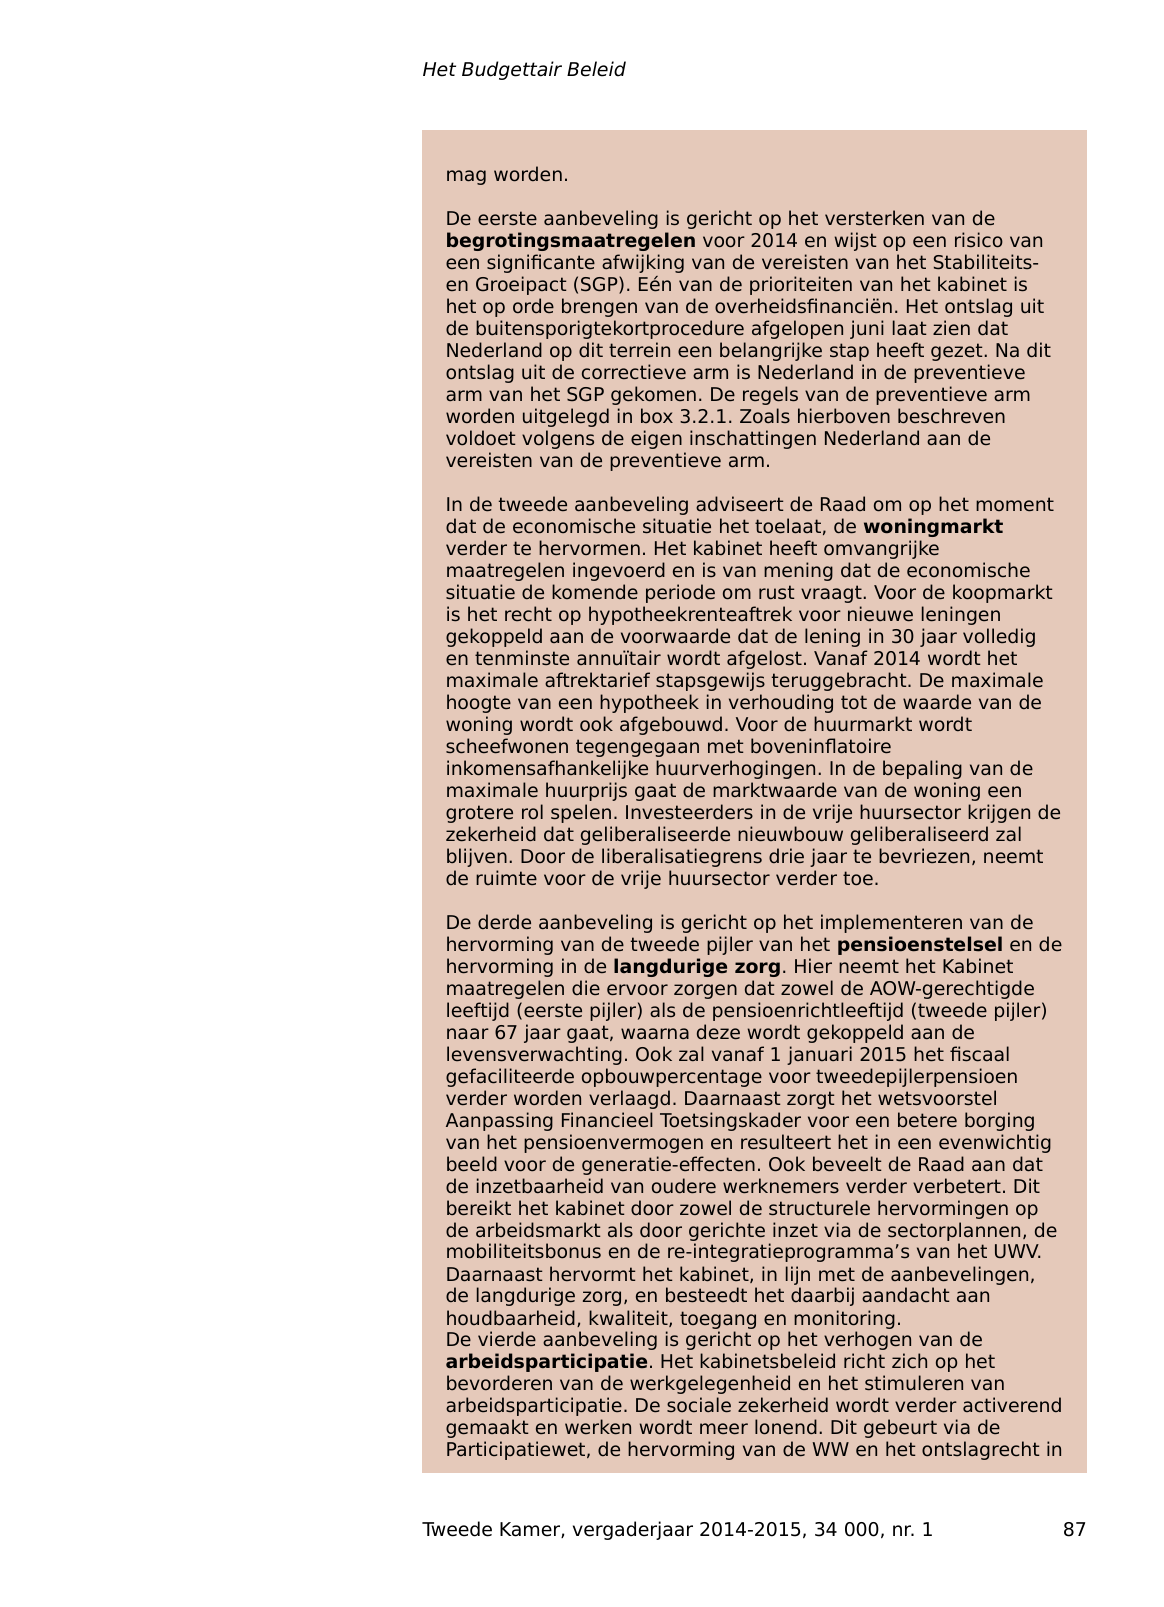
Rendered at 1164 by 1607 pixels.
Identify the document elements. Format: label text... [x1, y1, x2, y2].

table_header mag worden. De eerste aanbeveling is gericht op het versterken van de begrotingsmaatregelen voor 2014 en wijst op een risico van een significante afwijking van de vereisten van het Stabiliteits- en Groeipact (SGP). Eén van de prioriteiten van het kabinet is het op orde brengen van de overheidsfinanciën. Het ontslag uit de buitensporigtekortprocedure afgelopen juni laat zien dat Nederland op dit terrein een belangrijke stap heeft gezet. Na dit ontslag uit de correctieve arm is Nederland in de preventieve arm van het SGP gekomen. De regels van de preventieve arm worden uitgelegd in box 3.2.1. Zoals hierboven beschreven voldoet volgens de eigen inschattingen Nederland aan de vereisten van de preventieve arm. In de tweede aanbeveling adviseert de Raad om op het moment dat de economische situatie het toelaat, de woningmarkt verder te hervormen. Het kabinet heeft omvangrijke maatregelen ingevoerd en is van mening dat de economische situatie de komende periode om rust vraagt. Voor de koopmarkt is het recht op hypotheekrenteaftrek voor nieuwe leningen gekoppeld aan de voorwaarde dat de lening in 30 jaar volledig en tenminste annuïtair wordt afgelost. Vanaf 2014 wordt het maximale aftrektarief stapsgewijs teruggebracht. De maximale hoogte van een hypotheek in verhouding tot de waarde van de woning wordt ook afgebouwd. Voor de huurmarkt wordt scheefwonen tegengegaan met boveninflatoire inkomensafhankelijke huurverhogingen. In de bepaling van de maximale huurprijs gaat de marktwaarde van de woning een grotere rol spelen. Investeerders in de vrije huursector krijgen de zekerheid dat geliberaliseerde nieuwbouw geliberaliseerd zal blijven. Door de liberalisatiegrens drie jaar te bevriezen, neemt de ruimte voor de vrije huursector verder toe. De derde aanbeveling is gericht op het implementeren van de hervorming van de tweede pijler van het pensioenstelsel en de hervorming in de langdurige zorg. Hier neemt het Kabinet maatregelen die ervoor zorgen dat zowel de AOW-gerechtigde leeftijd (eerste pijler) als de pensioenrichtleeftijd (tweede pijler) naar 67 jaar gaat, waarna deze wordt gekoppeld aan de levensverwachting. Ook zal vanaf 1 januari 2015 het fiscaal gefaciliteerde opbouwpercentage voor tweedepijlerpensioen verder worden verlaagd. Daarnaast zorgt het wetsvoorstel Aanpassing Financieel Toetsingskader voor een betere borging van het pensioenvermogen en resulteert het in een evenwichtig beeld voor de generatie-effecten. Ook beveelt de Raad aan dat de inzetbaarheid van oudere werknemers verder verbetert. Dit bereikt het kabinet door zowel de structurele hervormingen op de arbeidsmarkt als door gerichte inzet via de sectorplannen, de mobiliteitsbonus en de re-integratieprogramma’s van het UWV. Daarnaast hervormt het kabinet, in lijn met de aanbevelingen, de langdurige zorg, en besteedt het daarbij aandacht aan houdbaarheid, kwaliteit, toegang en monitoring. De vierde aanbeveling is gericht op het verhogen van de arbeidsparticipatie. Het kabinetsbeleid richt zich op het bevorderen van de werkgelegenheid en het stimuleren van arbeidsparticipatie. De sociale zekerheid wordt verder activerend gemaakt en werken wordt meer lonend. Dit gebeurt via de Participatiewet, de hervorming van de WW en het ontslagrecht in [422, 130, 1087, 1473]
